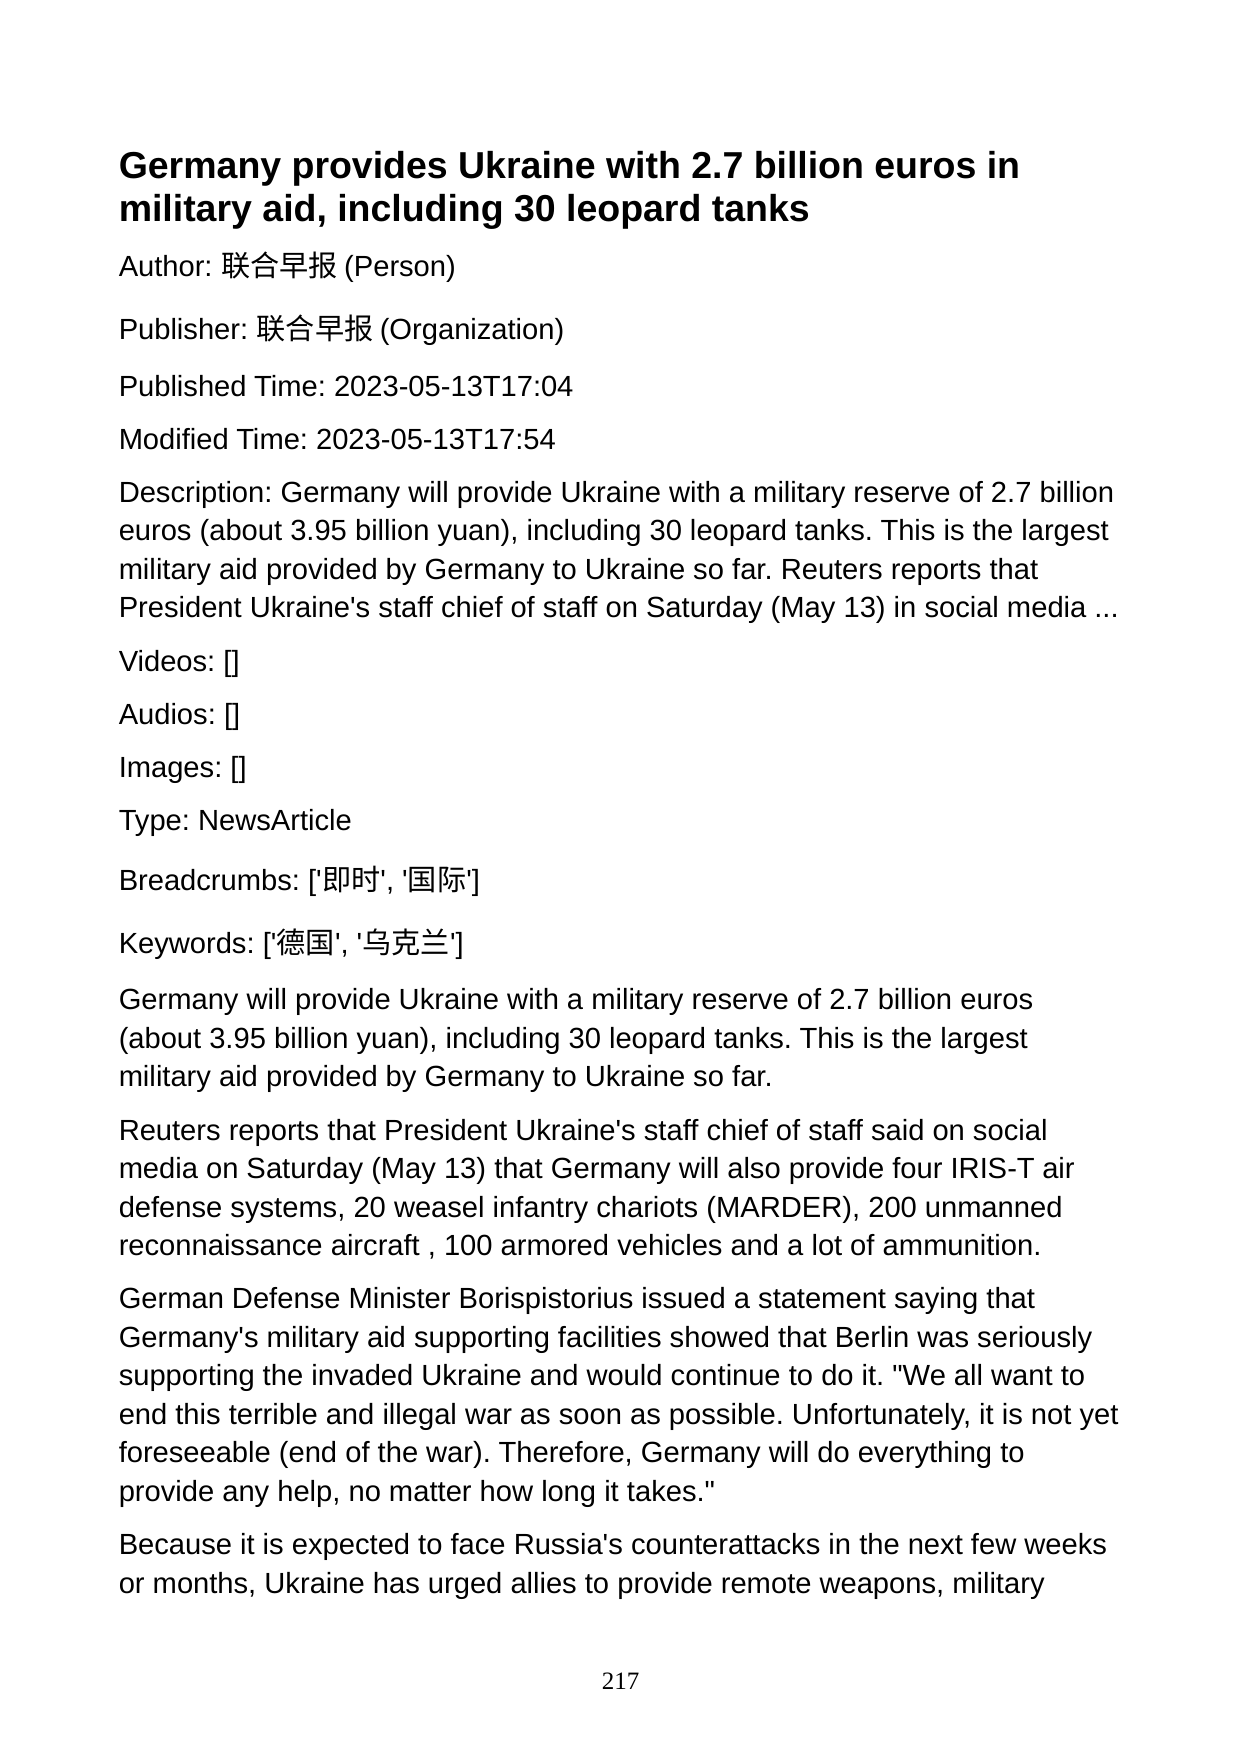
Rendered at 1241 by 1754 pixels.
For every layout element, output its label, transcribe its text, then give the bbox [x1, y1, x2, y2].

text Modified Time: 2023-05-13T17:54 [118, 422, 1122, 455]
text German Defense Minister Borispistorius issued a statement saying that Germany's military aid supporting facilities showed that Berlin was seriously supporting the invaded Ukraine and would continue to do it. "We all want to end this terrible and illegal war as soon as possible. Unfortunately, it is not yet foreseeable (end of the war). Therefore, Germany will do everything to provide any help, no matter how long it takes." [118, 1281, 1122, 1507]
subtitle Germany provides Ukraine with 2.7 billion euros in military aid, including 30 leopard tanks [118, 143, 1122, 230]
text Germany will provide Ukraine with a military reserve of 2.7 billion euros (about 3.95 billion yuan), including 30 leopard tanks. This is the largest military aid provided by Germany to Ukraine so far. [118, 982, 1122, 1093]
text Audios: [] [118, 697, 1122, 730]
text Published Time: 2023-05-13T17:04 [118, 368, 1122, 402]
text Videos: [] [118, 643, 1122, 677]
text Type: NewsArticle [118, 803, 1122, 836]
text Reuters reports that President Ukraine's staff chief of staff said on social media on Saturday (May 13) that Germany will also provide four IRIS-T air defense systems, 20 weasel infantry chariots (MARDER), 200 unmanned reconnaissance aircraft , 100 armored vehicles and a lot of ammunition. [118, 1112, 1122, 1262]
text Images: [] [118, 750, 1122, 783]
text Because it is expected to face Russia's counterattacks in the next few weeks or months, Ukraine has urged allies to provide remote weapons, military [118, 1527, 1122, 1599]
text Breadcrumbs: ['即时', '国际'] [118, 856, 1122, 898]
text Description: Germany will provide Ukraine with a military reserve of 2.7 billion euros (about 3.95 billion yuan), including 30 leopard tanks. This is the largest military aid provided by Germany to Ukraine so far. Reuters reports that President Ukraine's staff chief of staff on Saturday (May 13) in social media ... [118, 475, 1122, 624]
text Publisher: 联合早报 (Organization) [118, 305, 1122, 348]
text Keywords: ['德国', '乌克兰'] [118, 919, 1122, 961]
text Author: 联合早报 (Person) [118, 242, 1122, 284]
